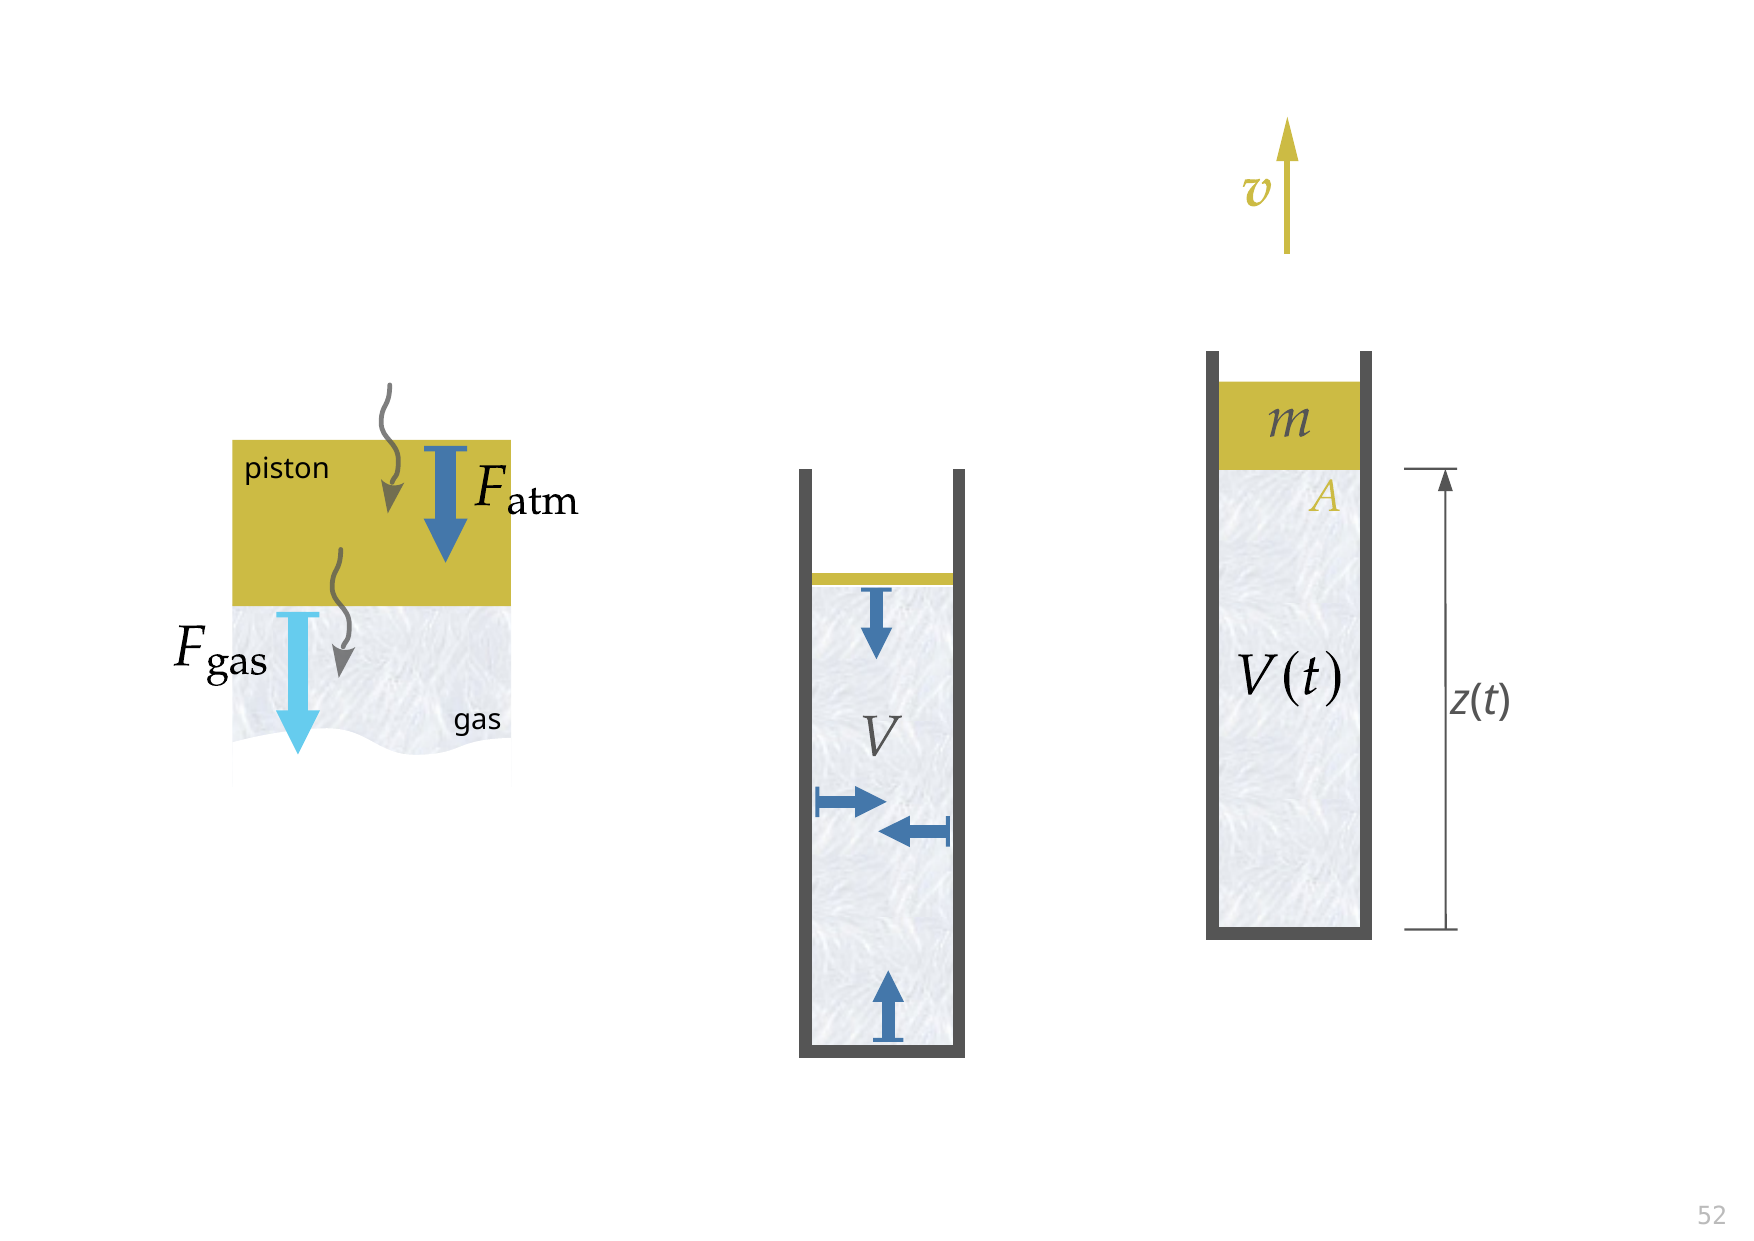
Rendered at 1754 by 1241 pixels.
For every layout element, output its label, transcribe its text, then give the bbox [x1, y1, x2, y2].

text_box z(t) [1447, 660, 1529, 726]
text_box [1219, 381, 1360, 927]
text_box gas [438, 690, 512, 736]
text_box piston [229, 439, 340, 485]
text_box z(t) [1435, 660, 1444, 726]
text_box [812, 587, 953, 1045]
text_box [1242, 178, 1272, 207]
text_box [230, 439, 527, 793]
text_box [207, 654, 229, 686]
text_box [528, 487, 579, 515]
text_box [173, 625, 206, 666]
